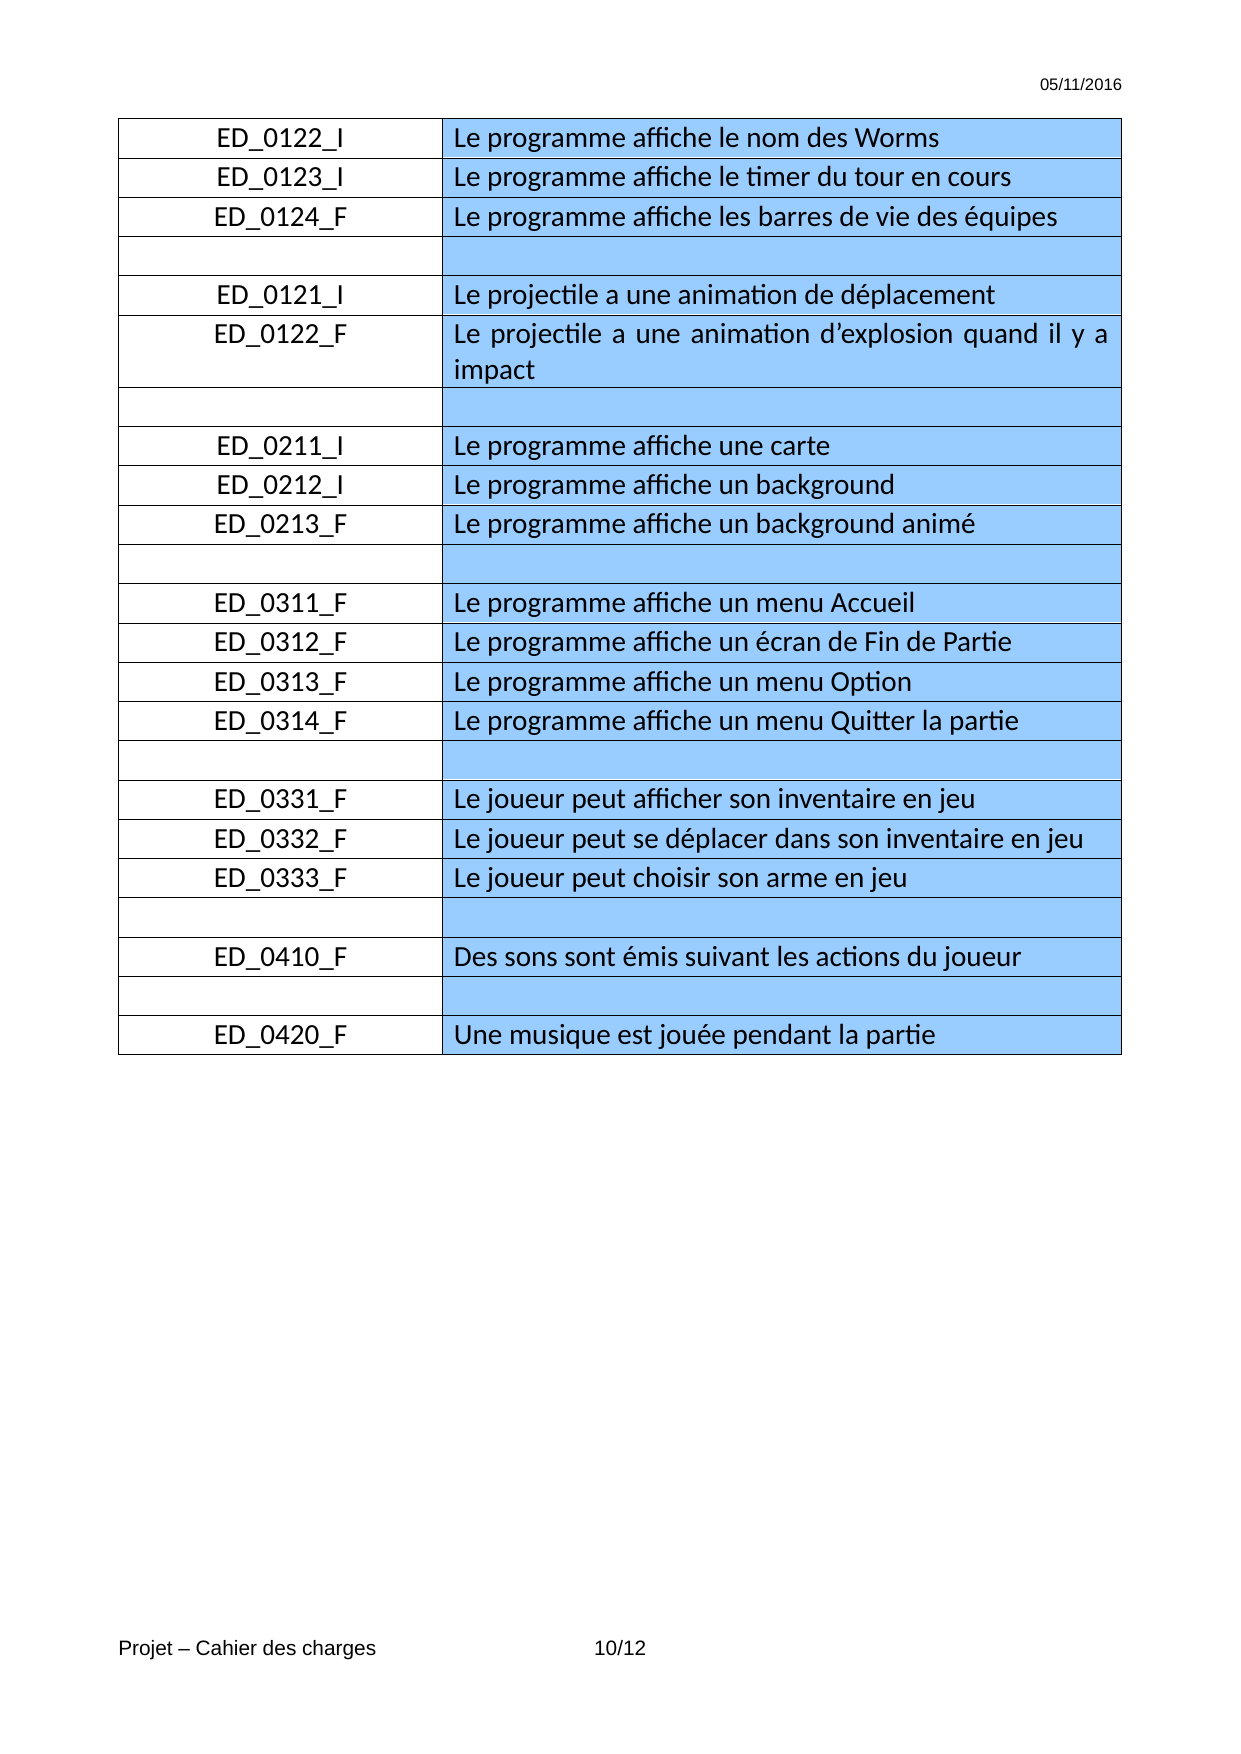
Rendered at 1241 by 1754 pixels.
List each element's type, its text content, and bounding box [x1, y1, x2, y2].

table_cell ED_0123_I [119, 159, 442, 197]
table_cell [443, 741, 1121, 779]
table_cell Le programme affiche un menu Quitter la partie [443, 702, 1121, 740]
table_cell ED_0212_I [119, 466, 442, 504]
table_cell ED_0420_F [119, 1016, 442, 1054]
table_cell Des sons sont émis suivant les actions du joueur [443, 938, 1121, 976]
table_cell [443, 898, 1121, 937]
table_cell [119, 977, 442, 1015]
table_cell ED_0314_F [119, 702, 442, 740]
table_cell ED_0124_F [119, 198, 442, 236]
table_cell Le programme affiche un menu Accueil [443, 584, 1121, 622]
table_cell ED_0313_F [119, 663, 442, 701]
table_cell ED_0312_F [119, 624, 442, 662]
table_cell Le joueur peut afficher son inventaire en jeu [443, 781, 1121, 819]
table_cell ED_0122_I [119, 119, 442, 157]
table_cell Le programme affiche un menu Option [443, 663, 1121, 701]
table_cell Le programme affiche une carte [443, 427, 1121, 465]
table_cell Le joueur peut choisir son arme en jeu [443, 859, 1121, 897]
table_cell ED_0333_F [119, 859, 442, 897]
table_cell ED_0311_F [119, 584, 442, 622]
table_cell ED_0332_F [119, 820, 442, 858]
table_cell [119, 545, 442, 583]
table_cell [443, 977, 1121, 1015]
table_cell Le programme affiche un background [443, 466, 1121, 504]
table_cell Le projectile a une animation d’explosion quand il y a impact [443, 316, 1121, 387]
table_cell Une musique est jouée pendant la partie [443, 1016, 1121, 1054]
table_cell Le programme affiche le nom des Worms [443, 119, 1121, 157]
table_cell [443, 388, 1121, 426]
table_cell Le programme affiche le timer du tour en cours [443, 159, 1121, 197]
table_cell [119, 237, 442, 275]
table_cell Le joueur peut se déplacer dans son inventaire en jeu [443, 820, 1121, 858]
table_cell [443, 545, 1121, 583]
table_cell Le programme affiche les barres de vie des équipes [443, 198, 1121, 236]
table_cell ED_0331_F [119, 781, 442, 819]
table_cell Le projectile a une animation de déplacement [443, 276, 1121, 314]
table_cell ED_0213_F [119, 506, 442, 544]
table_cell [119, 898, 442, 937]
table_cell [443, 237, 1121, 275]
table_cell ED_0122_F [119, 316, 442, 387]
table_cell [119, 388, 442, 426]
table_cell ED_0121_I [119, 276, 442, 314]
table_cell Le programme affiche un écran de Fin de Partie [443, 624, 1121, 662]
table_cell [119, 741, 442, 779]
table_cell ED_0211_I [119, 427, 442, 465]
table_cell Le programme affiche un background animé [443, 506, 1121, 544]
table_cell ED_0410_F [119, 938, 442, 976]
